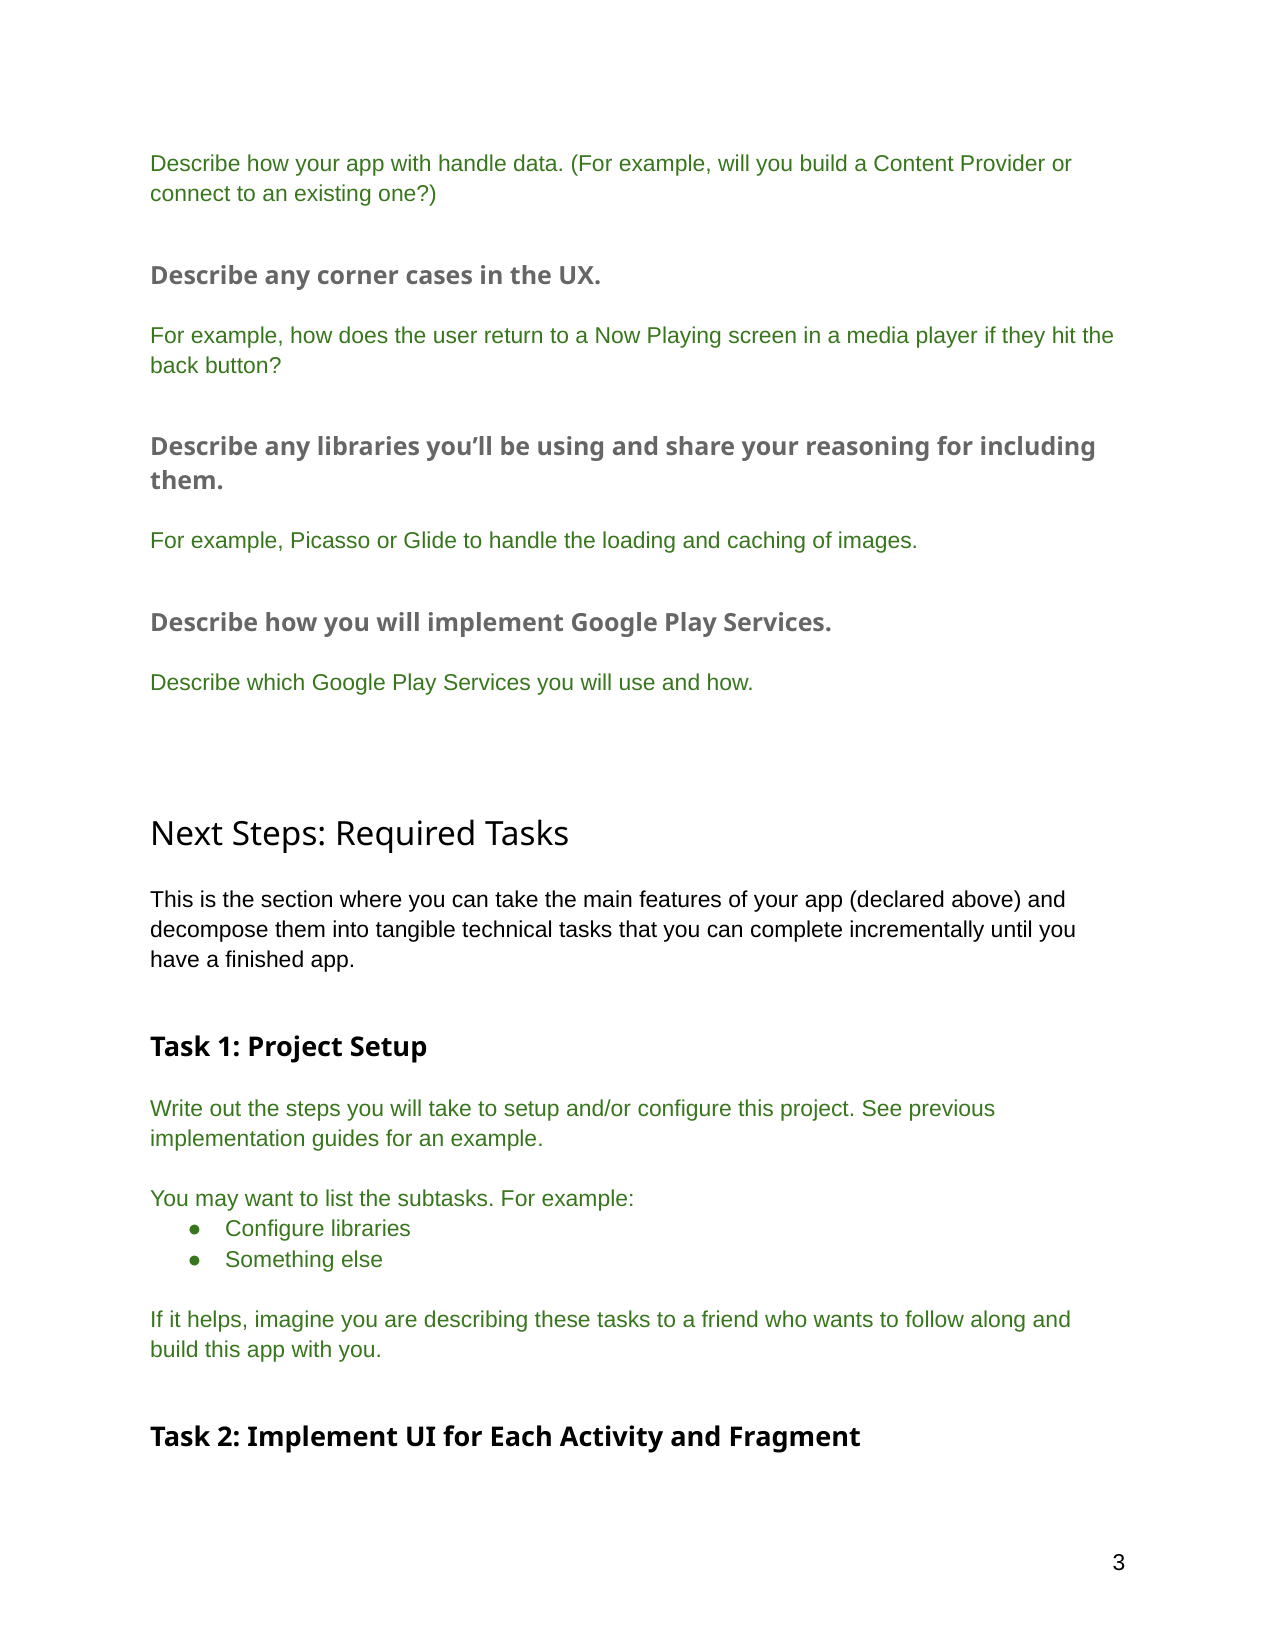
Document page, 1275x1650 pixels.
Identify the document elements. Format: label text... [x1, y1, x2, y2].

text You may want to list the subtasks. For example: [150, 1185, 1125, 1212]
text Write out the steps you will take to setup and/or configure this project. See previous implementation guides for an example. [150, 1094, 1125, 1151]
list Configure libraries [187, 1215, 1125, 1242]
subtitle Describe any libraries you’ll be using and share your reasoning for including them. [150, 429, 1125, 497]
text This is the section where you can take the main features of your app (declared above) and decompose them into tangible technical tasks that you can complete incrementally until you have a finished app. [150, 886, 1125, 973]
list Something else [187, 1246, 1125, 1272]
subtitle Next Steps: Required Tasks [150, 810, 1125, 856]
text For example, how does the user return to a Now Playing screen in a media player if they hit the back button? [150, 322, 1125, 378]
text For example, Picasso or Glide to handle the loading and caching of images. [150, 527, 1125, 553]
text Describe which Google Play Services you will use and how. [150, 668, 1125, 695]
subtitle Task 2: Implement UI for Each Activity and Fragment [150, 1417, 1125, 1454]
subtitle Describe any corner cases in the UX. [150, 257, 1125, 291]
text Describe how your app with handle data. (For example, will you build a Content Provider or connect to an existing one?) [150, 150, 1125, 207]
subtitle Describe how you will implement Google Play Services. [150, 604, 1125, 638]
subtitle Task 1: Project Setup [150, 1027, 1125, 1064]
text If it helps, imagine you are describing these tasks to a friend who wants to follow along and build this app with you. [150, 1306, 1125, 1363]
